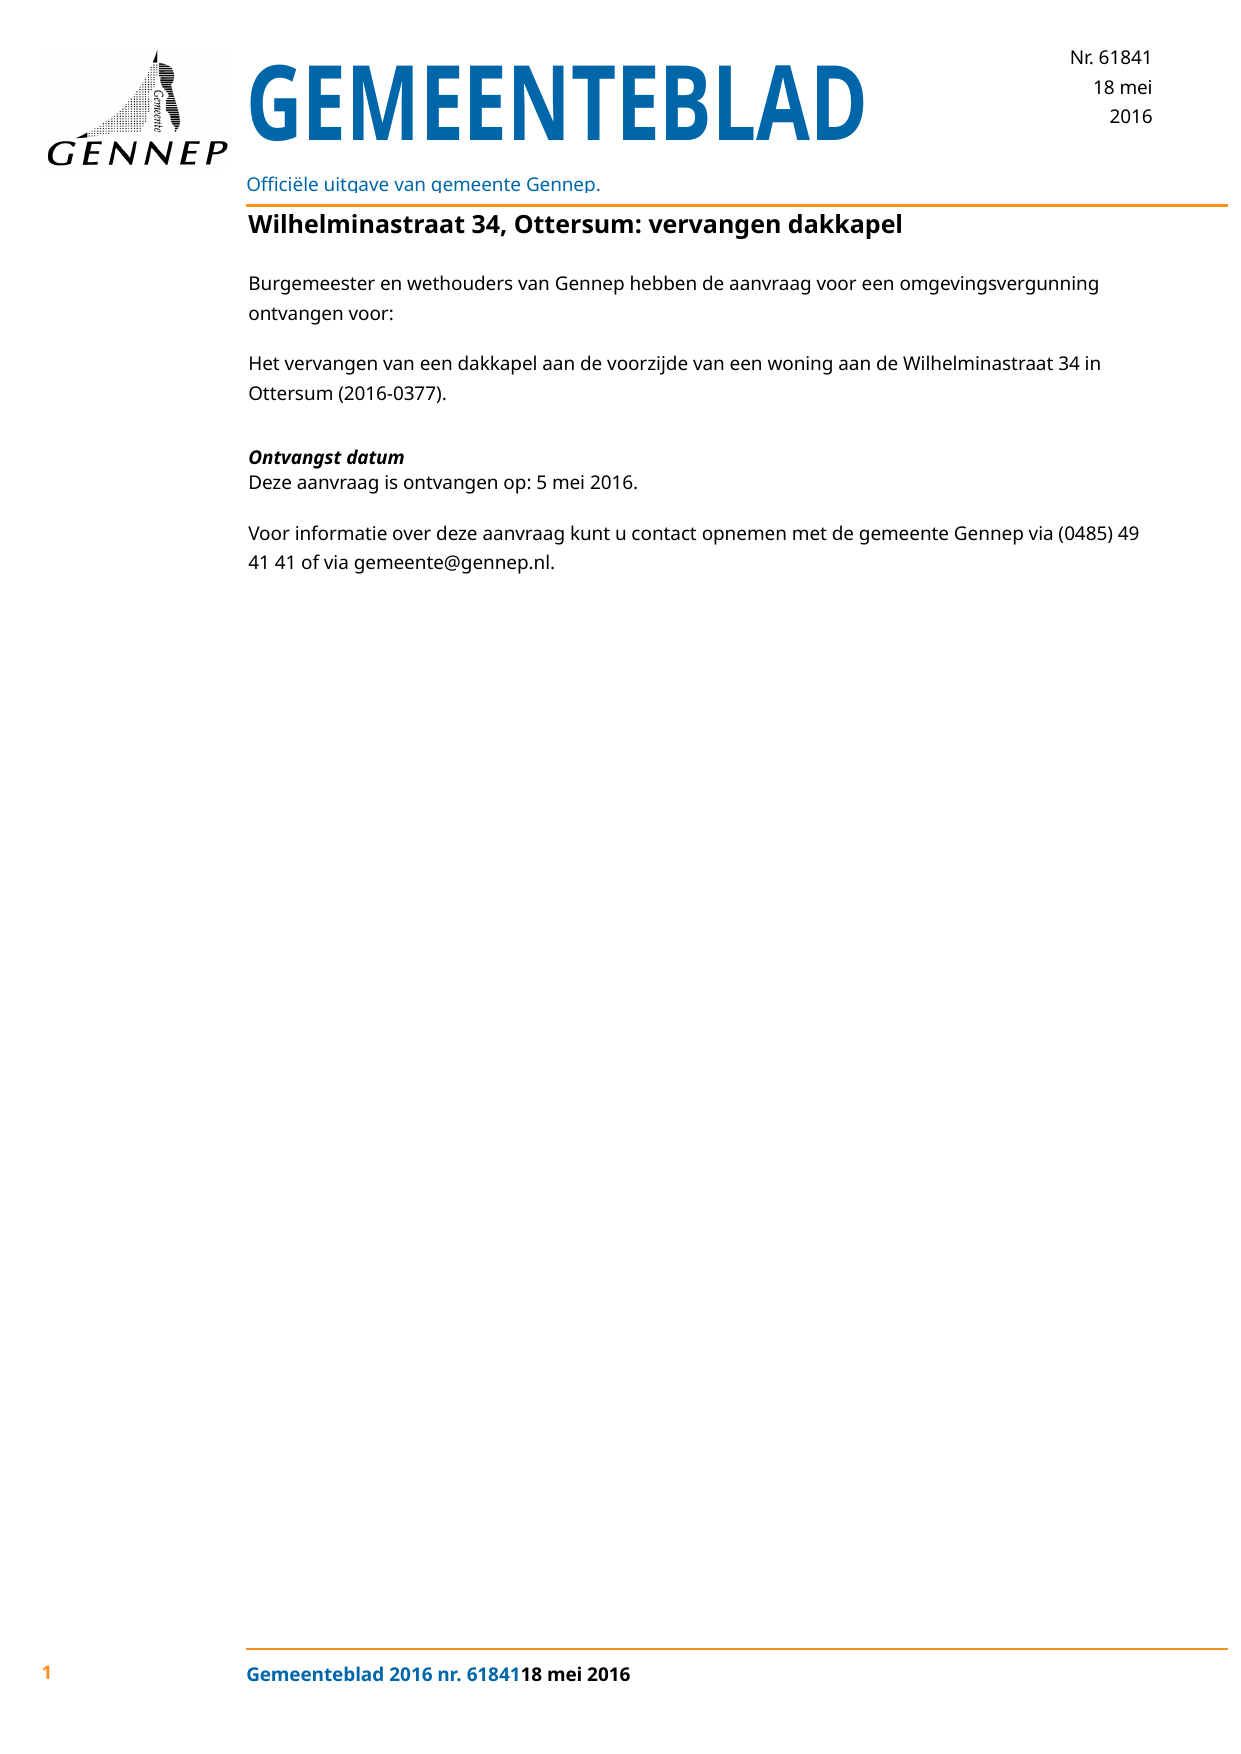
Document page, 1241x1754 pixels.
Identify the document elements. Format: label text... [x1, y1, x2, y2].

text Wilhelminastraat 34, Ottersum: vervangen dakkapel [248, 207, 1152, 241]
text Ontvangst datum [248, 444, 1152, 469]
text Voor informatie over deze aanvraag kunt u contact opnemen met de gemeente Gennep via (0485) 49 41 41 of via gemeente@gennep.nl. [248, 520, 1152, 575]
picture [41, 47, 231, 172]
text Deze aanvraag is ontvangen op: 5 mei 2016. [248, 469, 1152, 495]
text Het vervangen van een dakkapel aan de voorzijde van een woning aan de Wilhelminastraat 34 in Ottersum (2016-0377). [248, 350, 1152, 406]
text Burgemeester en wethouders van Gennep hebben de aanvraag voor een omgevingsvergunning ontvangen voor: [248, 270, 1152, 326]
